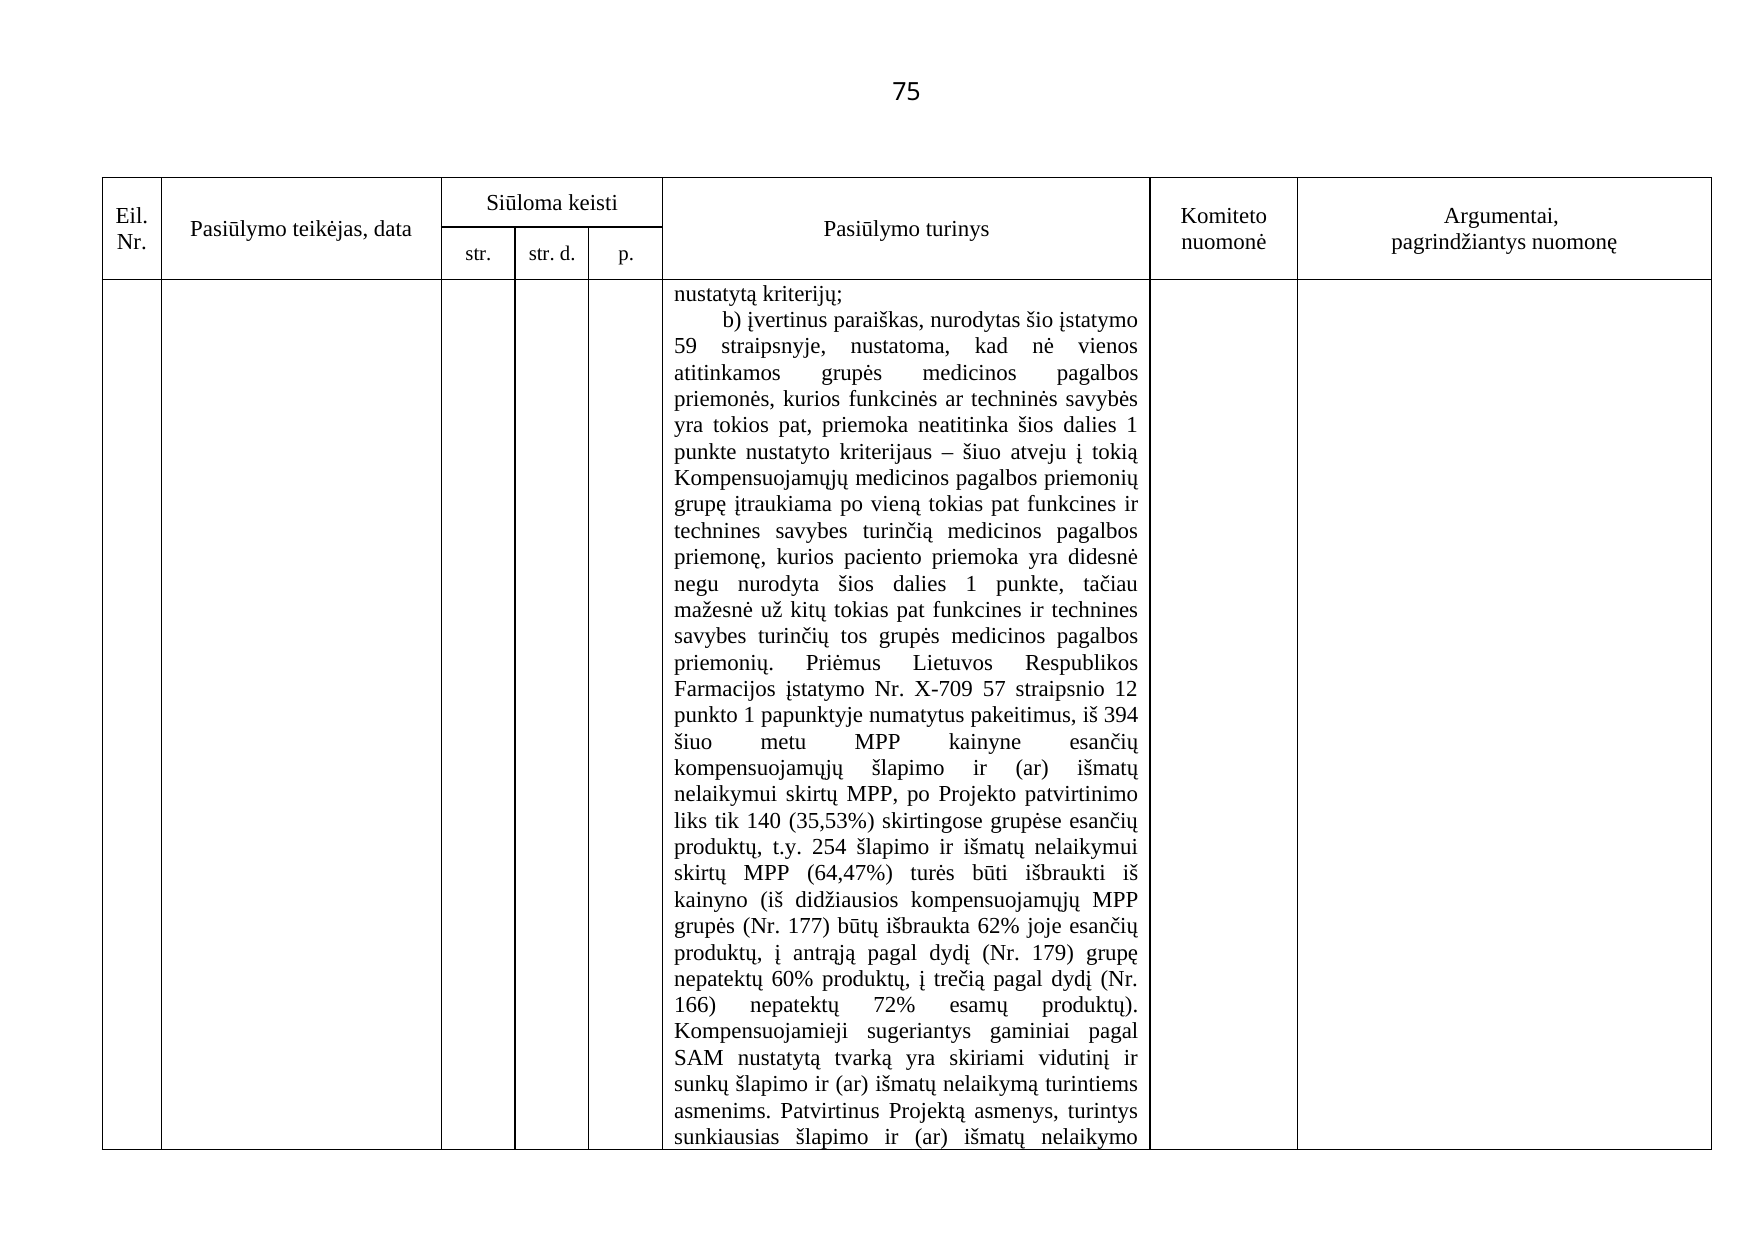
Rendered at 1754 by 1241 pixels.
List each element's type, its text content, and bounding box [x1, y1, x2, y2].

table_cell str. d. [516, 228, 588, 279]
table_cell [442, 280, 514, 1149]
table_cell [1151, 280, 1297, 1149]
table_cell [589, 280, 662, 1149]
table_cell p. [589, 228, 662, 279]
table_header Siūloma keisti [442, 178, 662, 226]
table_cell str. [442, 228, 514, 279]
table_header Pasiūlymo turinys [663, 178, 1149, 279]
table_header Komiteto nuomonė [1151, 178, 1297, 279]
table_cell nustatytą kriterijų; b) įvertinus paraiškas, nurodytas šio įstatymo 59 straipsnyje, nustatoma, kad nė vienos atitinkamos grupės medicinos pagalbos priemonės, kurios funkcinės ar techninės savybės yra tokios pat, priemoka neatitinka šios dalies 1 punkte nustatyto kriterijaus – šiuo atveju į tokią Kompensuojamųjų medicinos pagalbos priemonių grupę įtraukiama po vieną tokias pat funkcines ir technines savybes turinčią medicinos pagalbos priemonę, kurios paciento priemoka yra didesnė negu nurodyta šios dalies 1 punkte, tačiau mažesnė už kitų tokias pat funkcines ir technines savybes turinčių tos grupės medicinos pagalbos priemonių. Priėmus Lietuvos Respublikos Farmacijos įstatymo Nr. X-709 57 straipsnio 12 punkto 1 papunktyje numatytus pakeitimus, iš 394 šiuo metu MPP kainyne esančių kompensuojamųjų šlapimo ir (ar) išmatų nelaikymui skirtų MPP, po Projekto patvirtinimo liks tik 140 (35,53%) skirtingose grupėse esančių produktų, t.y. 254 šlapimo ir išmatų nelaikymui skirtų MPP (64,47%) turės būti išbraukti iš kainyno (iš didžiausios kompensuojamųjų MPP grupės (Nr. 177) būtų išbraukta 62% joje esančių produktų, į antrąją pagal dydį (Nr. 179) grupę nepatektų 60% produktų, į trečią pagal dydį (Nr. 166) nepatektų 72% esamų produktų). Kompensuojamieji sugeriantys gaminiai pagal SAM nustatytą tvarką yra skiriami vidutinį ir sunkų šlapimo ir (ar) išmatų nelaikymą turintiems asmenims. Patvirtinus Projektą asmenys, turintys sunkiausias šlapimo ir (ar) išmatų nelaikymo [663, 280, 1149, 1149]
table_header Pasiūlymo teikėjas, data [162, 178, 441, 279]
table_cell [103, 280, 161, 1149]
table_cell [516, 280, 588, 1149]
table_header Argumentai, pagrindžiantys nuomonę [1298, 178, 1711, 279]
table_cell [1298, 280, 1711, 1149]
table_header Eil. Nr. [103, 178, 161, 279]
table_cell [162, 280, 441, 1149]
